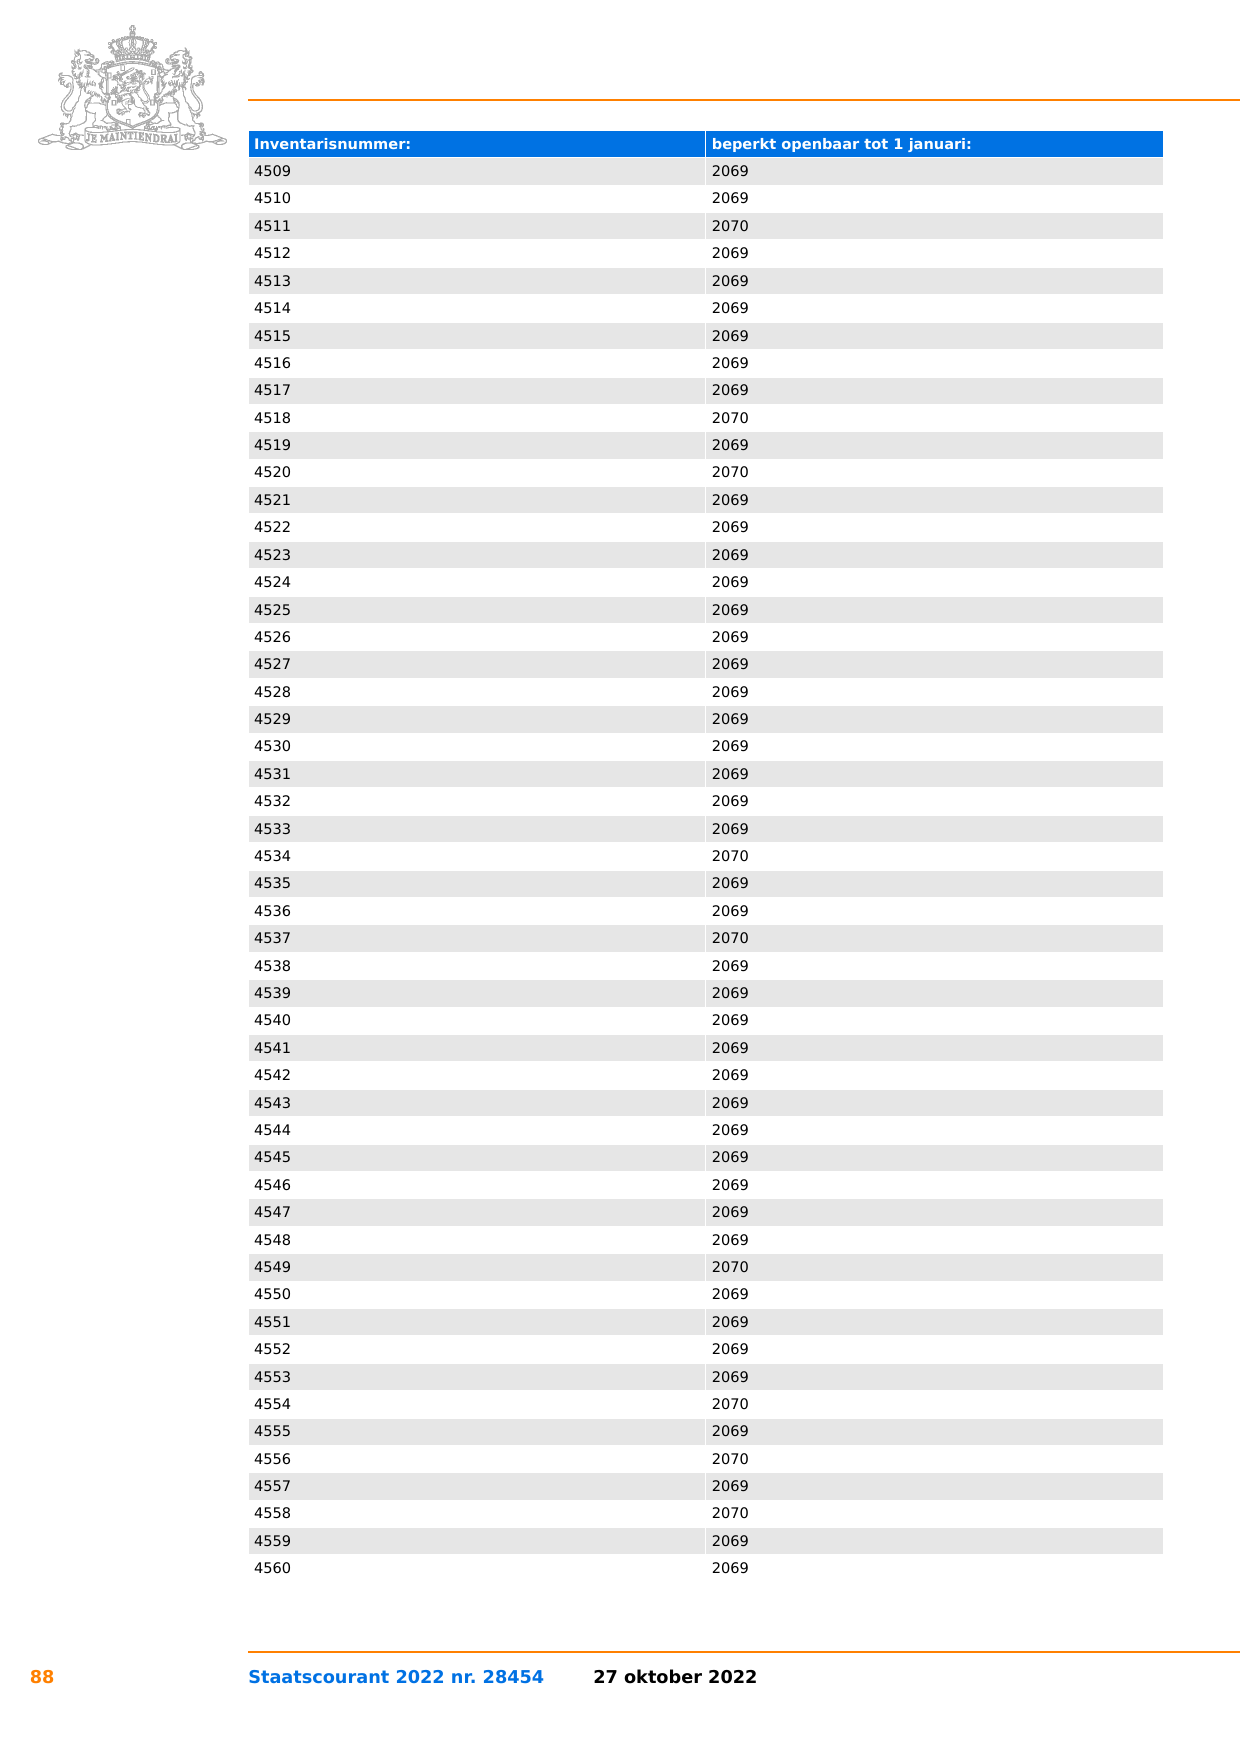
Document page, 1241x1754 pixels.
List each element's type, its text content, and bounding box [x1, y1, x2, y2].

table_cell 2069 [706, 1419, 1163, 1445]
table_cell 4548 [249, 1227, 705, 1253]
table_cell 4550 [249, 1282, 705, 1308]
table_cell 2069 [706, 1090, 1163, 1116]
table_cell 2069 [706, 597, 1163, 623]
table_cell 4544 [249, 1117, 705, 1143]
table_cell 4549 [249, 1254, 705, 1281]
table_cell 4553 [249, 1364, 705, 1390]
table_cell 4537 [249, 925, 705, 952]
table_cell 2070 [706, 1501, 1163, 1527]
table_cell 4529 [249, 706, 705, 733]
table_cell 2070 [706, 405, 1163, 431]
table_cell 4518 [249, 405, 705, 431]
table_cell 2069 [706, 241, 1163, 267]
table_cell 4526 [249, 624, 705, 650]
table_cell 2069 [706, 679, 1163, 705]
table_cell 2069 [706, 980, 1163, 1007]
table_cell 4510 [249, 186, 705, 212]
table_cell 2070 [706, 925, 1163, 952]
table_cell 4520 [249, 460, 705, 486]
table_cell 4511 [249, 213, 705, 239]
table_cell 4509 [249, 158, 705, 185]
table_cell 4533 [249, 816, 705, 842]
table_cell 2069 [706, 816, 1163, 842]
table_cell 4516 [249, 350, 705, 376]
table_cell 2070 [706, 460, 1163, 486]
table_cell 4539 [249, 980, 705, 1007]
table_header Inventarisnummer: [249, 131, 705, 157]
table_cell 2069 [706, 1227, 1163, 1253]
table_cell 4556 [249, 1446, 705, 1472]
table_cell 2069 [706, 953, 1163, 979]
table_cell 4538 [249, 953, 705, 979]
table_cell 2070 [706, 1391, 1163, 1417]
table_cell 2069 [706, 1336, 1163, 1363]
table_cell 2069 [706, 158, 1163, 185]
table_cell 4525 [249, 597, 705, 623]
table_cell 2069 [706, 350, 1163, 376]
table_cell 4521 [249, 487, 705, 513]
table_cell 4542 [249, 1063, 705, 1089]
table_cell 2069 [706, 295, 1163, 322]
table_cell 2069 [706, 624, 1163, 650]
table_cell 2069 [706, 1199, 1163, 1226]
table_cell 4558 [249, 1501, 705, 1527]
table_cell 2069 [706, 569, 1163, 596]
table_cell 2070 [706, 213, 1163, 239]
table_cell 4559 [249, 1528, 705, 1554]
table_cell 2070 [706, 1254, 1163, 1281]
table_cell 2069 [706, 789, 1163, 815]
table_cell 2069 [706, 378, 1163, 404]
table_cell 4541 [249, 1035, 705, 1061]
table_cell 4543 [249, 1090, 705, 1116]
table_cell 4540 [249, 1008, 705, 1034]
table_cell 2069 [706, 1117, 1163, 1143]
table_cell 4523 [249, 542, 705, 568]
table_cell 4545 [249, 1145, 705, 1171]
table_cell 4512 [249, 241, 705, 267]
table_cell 2069 [706, 1282, 1163, 1308]
table_cell 4532 [249, 789, 705, 815]
table_cell 4527 [249, 651, 705, 678]
table_cell 4552 [249, 1336, 705, 1363]
table_cell 2069 [706, 487, 1163, 513]
table_cell 4547 [249, 1199, 705, 1226]
table_cell 4517 [249, 378, 705, 404]
table_cell 2069 [706, 1063, 1163, 1089]
table_cell 2069 [706, 186, 1163, 212]
table_cell 2069 [706, 1172, 1163, 1198]
table_cell 4519 [249, 432, 705, 459]
table_cell 2069 [706, 1008, 1163, 1034]
table_cell 2070 [706, 1446, 1163, 1472]
table_cell 4546 [249, 1172, 705, 1198]
table_cell 4513 [249, 268, 705, 294]
table_cell 2069 [706, 268, 1163, 294]
table_cell 2069 [706, 1528, 1163, 1554]
picture [38, 25, 227, 150]
table_cell 4524 [249, 569, 705, 596]
table_cell 4528 [249, 679, 705, 705]
table_cell 2069 [706, 323, 1163, 349]
table_cell 2069 [706, 898, 1163, 924]
table_cell 2070 [706, 843, 1163, 869]
table_cell 4536 [249, 898, 705, 924]
table_cell 4557 [249, 1473, 705, 1500]
table_cell 2069 [706, 1309, 1163, 1335]
table_cell 4554 [249, 1391, 705, 1417]
table_cell 2069 [706, 871, 1163, 897]
table_cell 2069 [706, 515, 1163, 541]
table_cell 2069 [706, 651, 1163, 678]
table_cell 2069 [706, 542, 1163, 568]
table_cell 4534 [249, 843, 705, 869]
table_cell 4522 [249, 515, 705, 541]
table_cell 2069 [706, 1556, 1163, 1582]
table_cell 4535 [249, 871, 705, 897]
table_cell 2069 [706, 706, 1163, 733]
table_cell 2069 [706, 432, 1163, 459]
table_cell 4551 [249, 1309, 705, 1335]
table_cell 2069 [706, 734, 1163, 760]
table_cell 4515 [249, 323, 705, 349]
table_header beperkt openbaar tot 1 januari: [706, 131, 1163, 157]
table_cell 4555 [249, 1419, 705, 1445]
table_cell 2069 [706, 1035, 1163, 1061]
table_cell 4514 [249, 295, 705, 322]
table_cell 4531 [249, 761, 705, 787]
table_cell 4560 [249, 1556, 705, 1582]
table_cell 2069 [706, 1473, 1163, 1500]
table_cell 4530 [249, 734, 705, 760]
table_cell 2069 [706, 1364, 1163, 1390]
table_cell 2069 [706, 1145, 1163, 1171]
table_cell 2069 [706, 761, 1163, 787]
